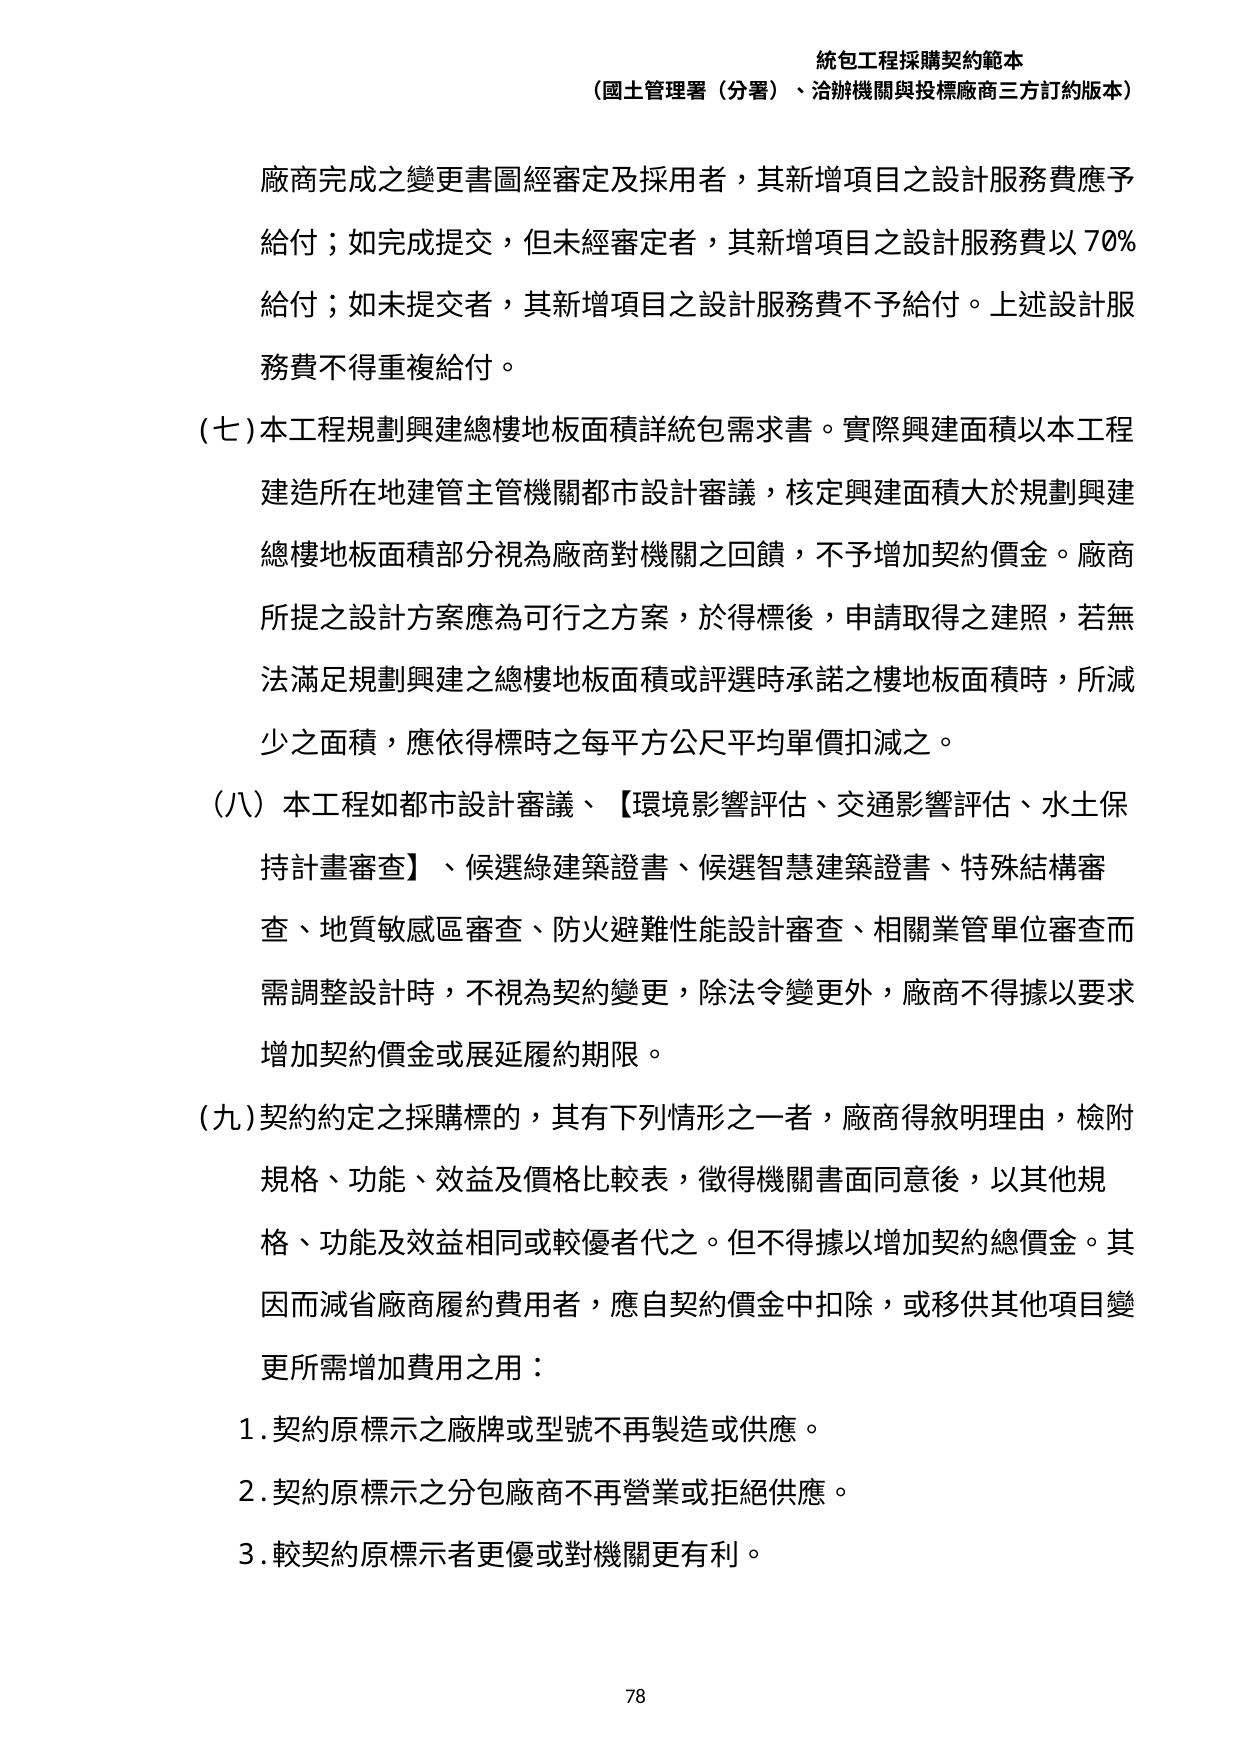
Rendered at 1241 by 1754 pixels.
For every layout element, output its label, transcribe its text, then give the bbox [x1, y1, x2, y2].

table_cell [154, 1074, 197, 1386]
table_cell (七)本工程規劃興建總樓地板面積詳統包需求書。實際興建面積以本工程建造所在地建管主管機關都市設計審議，核定興建面積大於規劃興建總樓地板面積部分視為廠商對機關之回饋，不予增加契約價金。廠商所提之設計方案應為可行之方案，於得標後，申請取得之建照，若無法滿足規劃興建之總樓地板面積或評選時承諾之樓地板面積時，所減少之面積，應依得標時之每平方公尺平均單價扣減之。 [197, 386, 1167, 761]
table_cell [154, 1449, 197, 1511]
table_cell (九)契約約定之採購標的，其有下列情形之一者，廠商得敘明理由，檢附規格、功能、效益及價格比較表，徵得機關書面同意後，以其他規格、功能及效益相同或較優者代之。但不得據以增加契約總價金。其因而減省廠商履約費用者，應自契約價金中扣除，或移供其他項目變更所需增加費用之用： [197, 1074, 1167, 1386]
table_cell 2.契約原標示之分包廠商不再營業或拒絕供應。 [239, 1449, 1167, 1511]
table_cell 3.較契約原標示者更優或對機關更有利。 [239, 1511, 1167, 1574]
table_cell 1.契約原標示之廠牌或型號不再製造或供應。 [239, 1386, 1167, 1449]
table_cell [197, 1511, 239, 1574]
table_cell [154, 386, 197, 761]
table_cell [197, 1386, 239, 1449]
table_cell [154, 1511, 197, 1574]
table_cell [197, 1449, 239, 1511]
table_cell 廠商完成之變更書圖經審定及採用者，其新增項目之設計服務費應予給付；如完成提交，但未經審定者，其新增項目之設計服務費以70%給付；如未提交者，其新增項目之設計服務費不予給付。上述設計服務費不得重複給付。 [197, 136, 1167, 386]
table_cell [154, 1386, 197, 1449]
table_cell （八）本工程如都市設計審議、【環境影響評估、交通影響評估、水土保持計畫審查】、候選綠建築證書、候選智慧建築證書、特殊結構審查、地質敏感區審查、防火避難性能設計審查、相關業管單位審查而需調整設計時，不視為契約變更，除法令變更外，廠商不得據以要求增加契約價金或展延履約期限。 [197, 761, 1167, 1074]
table_cell [154, 136, 197, 386]
table_cell [154, 761, 197, 1074]
